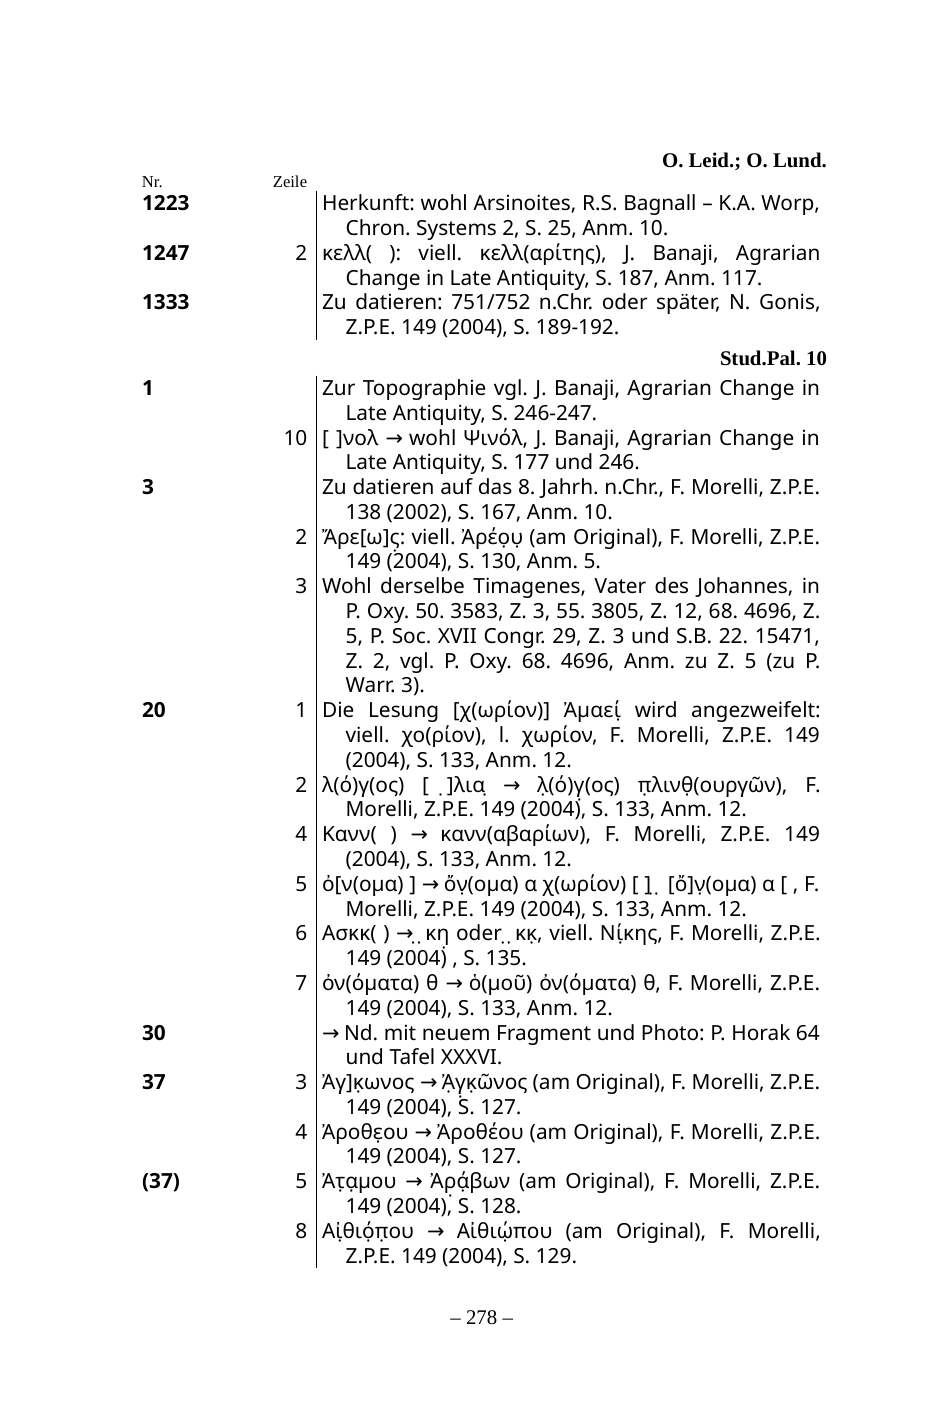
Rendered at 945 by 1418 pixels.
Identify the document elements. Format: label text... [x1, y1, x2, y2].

table_cell [136, 822, 224, 871]
table_cell Αἰ̣θιό̣π̣ου → Αἰθιώ̣που (am Original), F. Morelli, Z.P.E. 149 (2004), S. 129. [317, 1219, 827, 1268]
table_cell Zu datieren auf das 8. Jahrh. n.Chr., F. Morelli, Z.P.E. 138 (2002), S. 167, Anm. 10. [317, 475, 827, 524]
table_cell 8 [224, 1219, 316, 1268]
table_cell ὀν(όματα) θ → ὁ(μοῦ) ὀν(όματα) θ, F. Morelli, Z.P.E. 149 (2004), S. 133, Anm. 12. [317, 971, 827, 1020]
table_cell [136, 524, 224, 574]
table_cell [136, 921, 224, 971]
table_cell [ ]νολ → wohl Ψινόλ, J. Banaji, Agrarian Change in Late Antiquity, S. 177 und 246. [317, 425, 827, 475]
table_cell 37 [136, 1070, 224, 1119]
table_cell Ἀτ̣α̣μου → Ἀρ̣ά̣βων (am Original), F. Morelli, Z.P.E. 149 (2004), S. 128. [317, 1169, 827, 1218]
table_cell [136, 425, 224, 475]
table_cell Wohl derselbe Timagenes, Vater des Johannes, in P. Oxy. 50. 3583, Z. 3, 55. 3805, Z. 12, 68. 4696, Z. 5, P. Soc. XVII Congr. 29, Z. 3 und S.B. 22. 15471, Z. 2, vgl. P. Oxy. 68. 4696, Anm. zu Z. 5 (zu P. Warr. 3). [317, 574, 827, 698]
table_cell [136, 871, 224, 921]
table_cell 1223 [136, 191, 316, 240]
table_cell [136, 971, 224, 1020]
table_cell 4 [224, 1119, 316, 1169]
table_cell Ἀγ]κ̣ωνος → Ἀ̣γ̣κ̣ῶνος (am Original), F. Morelli, Z.P.E. 149 (2004), S. 127. [317, 1070, 827, 1119]
table_cell [136, 1219, 224, 1268]
table_cell 3 [136, 475, 316, 524]
table_cell Κανν( ) → κανν(αβαρίων), F. Morelli, Z.P.E. 149 (2004), S. 133, Anm. 12. [317, 822, 827, 871]
table_cell 3 [224, 574, 316, 698]
table_cell 30 [136, 1020, 316, 1070]
table_cell 1 [224, 698, 316, 772]
table_header Zur Topographie vgl. J. Banaji, Agrarian Change in Late Antiquity, S. 246-247. [317, 376, 827, 425]
table_cell 7 [224, 971, 316, 1020]
table_cell 6 [224, 921, 316, 971]
table_cell 5 [224, 871, 316, 921]
table_cell 1247 [136, 240, 224, 290]
table_cell 1333 [136, 290, 316, 339]
table_cell 20 [136, 698, 224, 772]
table_cell Zu datieren: 751/752 n.Chr. oder später, N. Gonis, Z.P.E. 149 (2004), S. 189-192. [317, 290, 827, 339]
table_cell Herkunft: wohl Arsinoites, R.S. Bagnall – K.A. Worp, Chron. Systems 2, S. 25, Anm. 10. [317, 191, 827, 240]
table_cell 2 [224, 524, 316, 574]
table_cell 2 [224, 240, 316, 290]
table_cell Die Lesung [χ(ωρίον)] Ἀμαεί̣ wird angezweifelt: viell. χο(ρίον), l. χωρίον, F. Morelli, Z.P.E. 149 (2004), S. 133, Anm. 12. [317, 698, 827, 772]
table_cell 10 [224, 425, 316, 475]
table_cell [136, 772, 224, 822]
table_cell 4 [224, 822, 316, 871]
table_cell Ασκκ( ) → ̣ ̣κη̣ oder ̣ ̣κκ̣, viell. Νί̣κης, F. Morelli, Z.P.E. 149 (2004) , S. 135. [317, 921, 827, 971]
table_cell ὀ[ν(ομα) ] → ὄν̣(ομα) α χ(ωρίον) [ ] ̣ ̣ [ὄ]ν̣(ομα) α [ , F. Morelli, Z.P.E. 149 (2004), S. 133, Anm. 12. [317, 871, 827, 921]
table_cell → Nd. mit neuem Fragment und Photo: P. Horak 64 und Tafel XXXVI. [317, 1020, 827, 1070]
table_cell κελλ( ): viell. κελλ(αρίτης), J. Banaji, Agrarian Change in Late Antiquity, S. 187, Anm. 117. [317, 240, 827, 290]
table_cell 3 [224, 1070, 316, 1119]
table_cell Ἄρε[ω]ς̣: viell. Ἀρέο̣υ̣ (am Original), F. Morelli, Z.P.E. 149 (2004), S. 130, Anm. 5. [317, 524, 827, 574]
table_cell [136, 574, 224, 698]
subtitle Stud.Pal. 10 [136, 346, 827, 369]
table_cell λ(ό)γ(ος) [ ̣]λια̣ → λ̣(ό)γ̣(ος) π̣λινθ̣(ουργῶν), F. Morelli, Z.P.E. 149 (2004), S. 133, Anm. 12. [317, 772, 827, 822]
table_cell 2 [224, 772, 316, 822]
table_cell (37) [136, 1169, 224, 1218]
table_cell 5 [224, 1169, 316, 1218]
table_cell Ἀροθε̣ου → Ἀροθέου (am Original), F. Morelli, Z.P.E. 149 (2004), S. 127. [317, 1119, 827, 1169]
table_cell [136, 1119, 224, 1169]
table_header 1 [136, 376, 316, 425]
